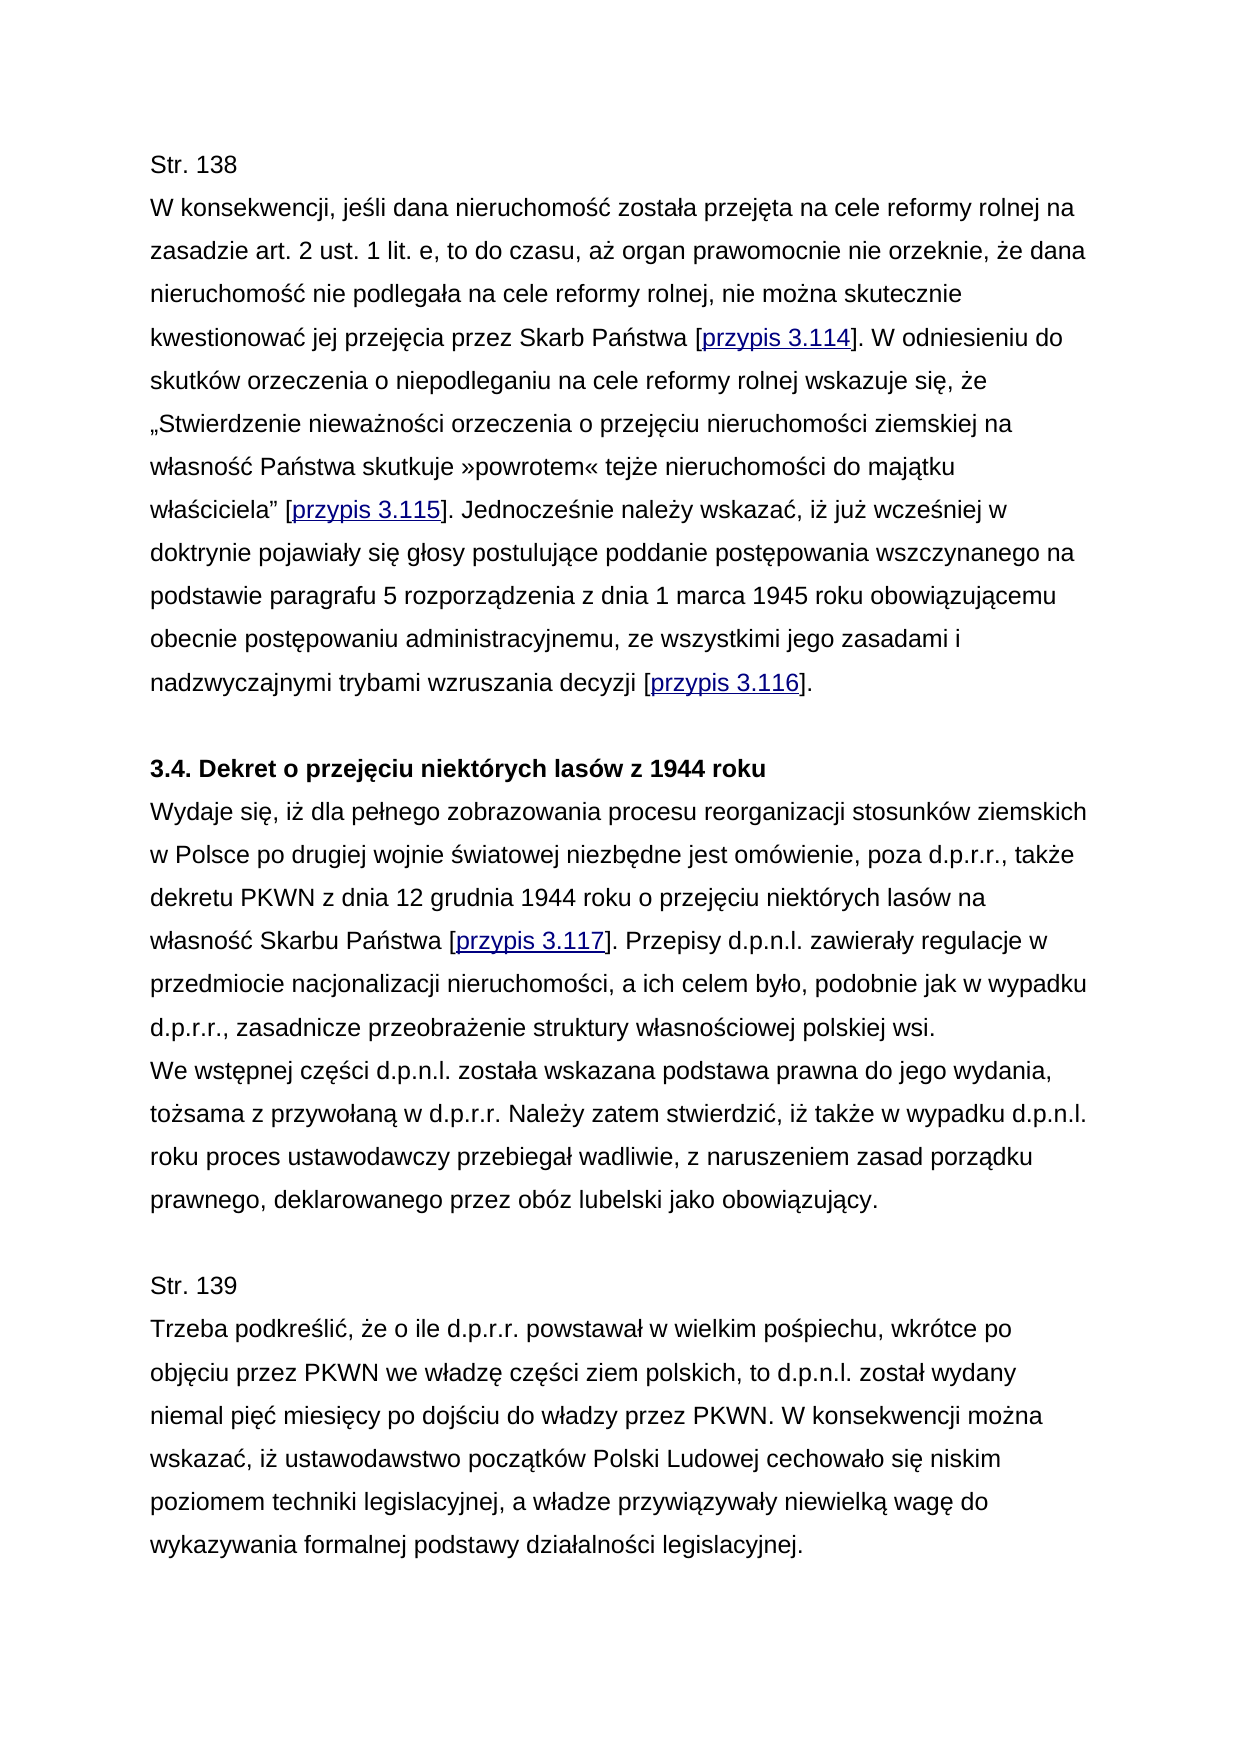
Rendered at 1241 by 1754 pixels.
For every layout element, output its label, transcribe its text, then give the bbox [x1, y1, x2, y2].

text We wstępnej części d.p.n.l. została wskazana podstawa prawna do jego wydania, tożsama z przywołaną w d.p.r.r. Należy zatem stwierdzić, iż także w wypadku d.p.n.l. roku proces ustawodawczy przebiegał wadliwie, z naruszeniem zasad porządku prawnego, deklarowanego przez obóz lubelski jako obowiązujący. [150, 1056, 1090, 1214]
text W konsekwencji, jeśli dana nieruchomość została przejęta na cele reformy rolnej na zasadzie art. 2 ust. 1 lit. e, to do czasu, aż organ prawomocnie nie orzeknie, że dana nieruchomość nie podlegała na cele reformy rolnej, nie można skutecznie kwestionować jej przejęcia przez Skarb Państwa [przypis 3.114]. W odniesieniu do skutków orzeczenia o niepodleganiu na cele reformy rolnej wskazuje się, że „Stwierdzenie nieważności orzeczenia o przejęciu nieruchomości ziemskiej na własność Państwa skutkuje »powrotem« tejże nieruchomości do majątku właściciela” [przypis 3.115]. Jednocześnie należy wskazać, iż już wcześniej w doktrynie pojawiały się głosy postulujące poddanie postępowania wszczynanego na podstawie paragrafu 5 rozporządzenia z dnia 1 marca 1945 roku obowiązującemu obecnie postępowaniu administracyjnemu, ze wszystkimi jego zasadami i nadzwyczajnymi trybami wzruszania decyzji [przypis 3.116]. [150, 193, 1090, 696]
text Wydaje się, iż dla pełnego zobrazowania procesu reorganizacji stosunków ziemskich w Polsce po drugiej wojnie światowej niezbędne jest omówienie, poza d.p.r.r., także dekretu PKWN z dnia 12 grudnia 1944 roku o przejęciu niektórych lasów na własność Skarbu Państwa [przypis 3.117]. Przepisy d.p.n.l. zawierały regulacje w przedmiocie nacjonalizacji nieruchomości, a ich celem było, podobnie jak w wypadku d.p.r.r., zasadnicze przeobrażenie struktury własnościowej polskiej wsi. [150, 797, 1090, 1041]
text Str. 139 [150, 1271, 1090, 1300]
text Str. 138 [150, 150, 1090, 179]
text Trzeba podkreślić, że o ile d.p.r.r. powstawał w wielkim pośpiechu, wkrótce po objęciu przez PKWN we władzę części ziem polskich, to d.p.n.l. został wydany niemal pięć miesięcy po dojściu do władzy przez PKWN. W konsekwencji można wskazać, iż ustawodawstwo początków Polski Ludowej cechowało się niskim poziomem techniki legislacyjnej, a władze przywiązywały niewielką wagę do wykazywania formalnej podstawy działalności legislacyjnej. [150, 1314, 1090, 1559]
subtitle 3.4. Dekret o przejęciu niektórych lasów z 1944 roku [150, 754, 1090, 782]
